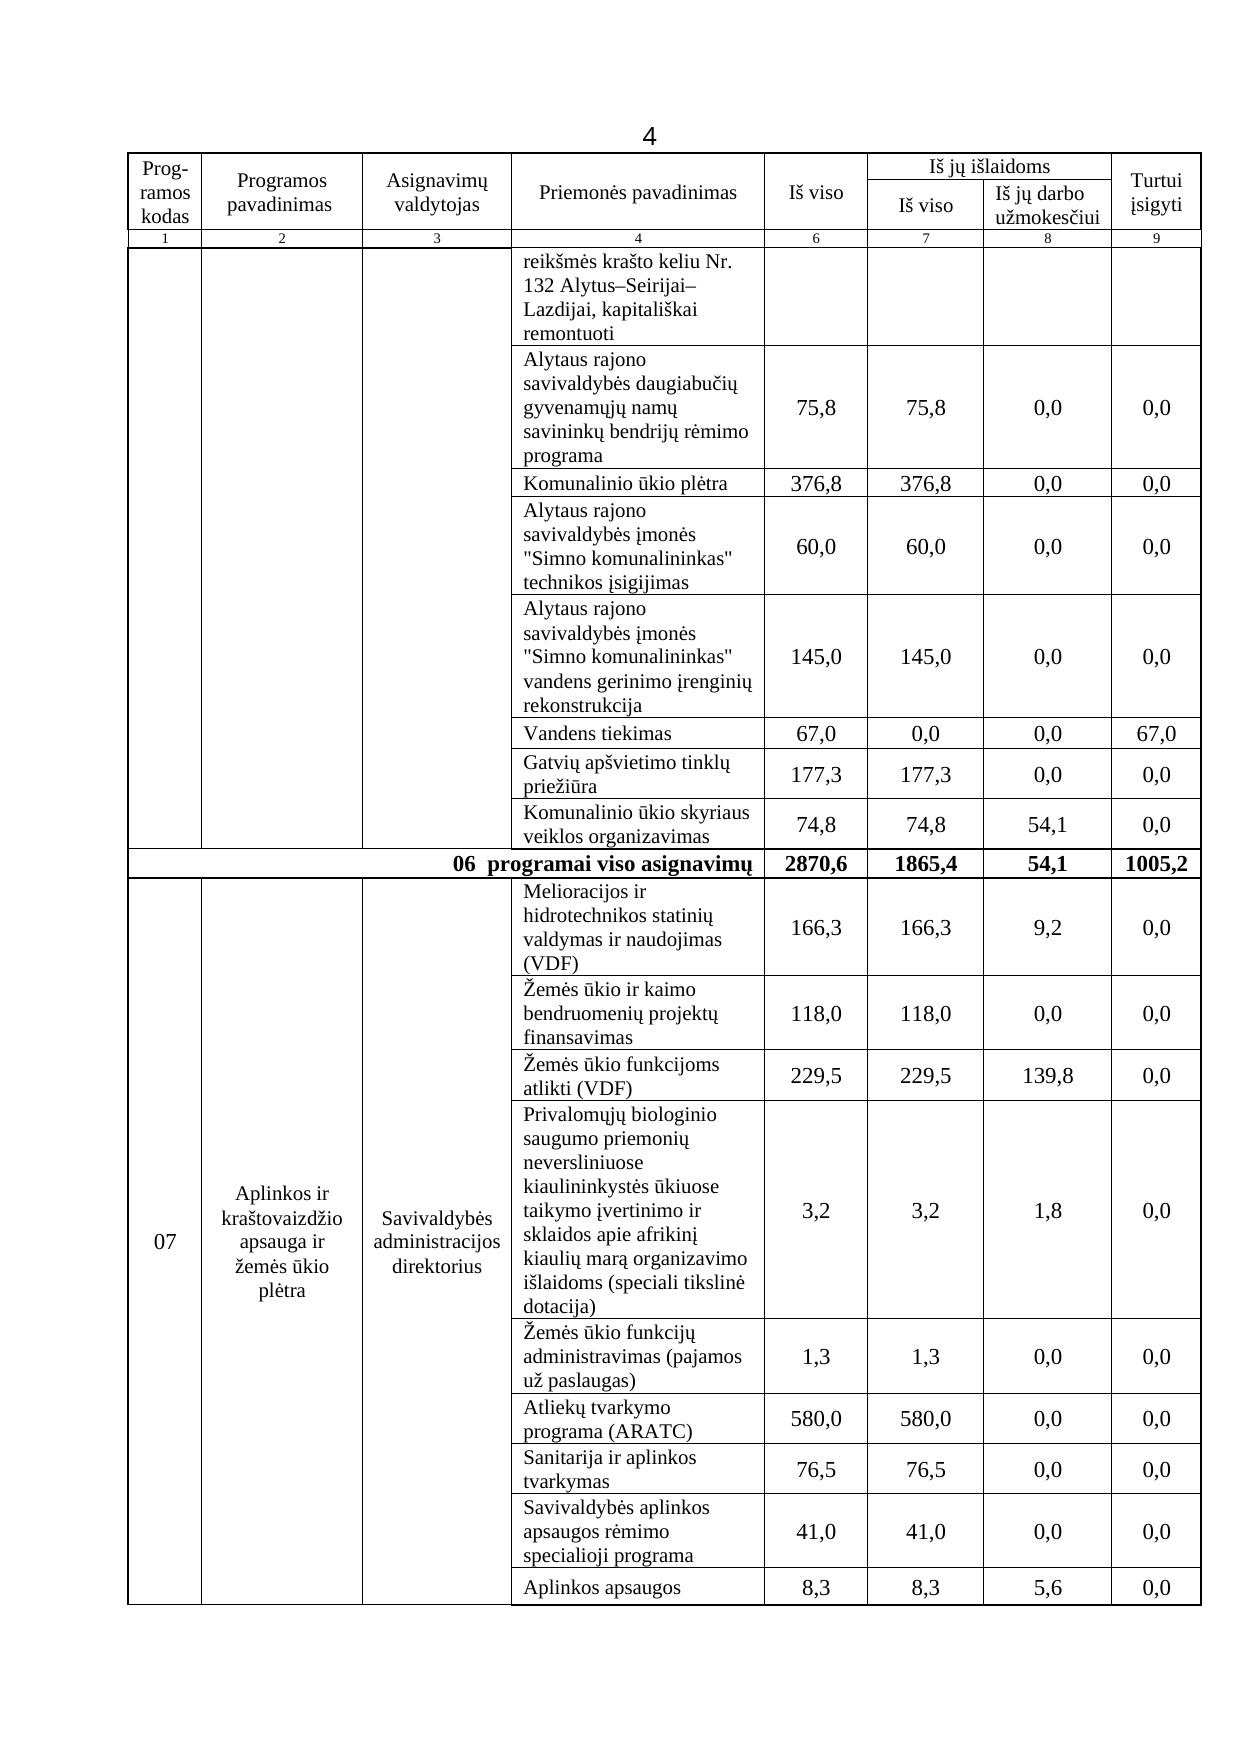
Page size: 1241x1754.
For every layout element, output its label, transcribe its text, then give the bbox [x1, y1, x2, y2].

table_cell Savivaldybės administracijos direktorius [363, 879, 511, 1604]
table_cell [765, 248, 867, 345]
table_cell 54,1 [984, 850, 1111, 877]
table_cell 0,0 [1112, 799, 1200, 848]
table_cell 76,5 [765, 1444, 867, 1493]
table_cell [1112, 248, 1200, 345]
table_cell 376,8 [765, 469, 867, 496]
table_cell 06 programai viso asignavimų [129, 849, 764, 877]
table_cell 3,2 [868, 1101, 983, 1318]
table_cell Melioracijos ir hidrotechnikos statinių valdymas ir naudojimas (VDF) [512, 879, 764, 975]
table_cell 8 [984, 230, 1111, 247]
table_cell 1 [129, 230, 201, 247]
table_header Asignavimų valdytojas [363, 154, 511, 229]
table_cell 145,0 [868, 595, 983, 717]
table_cell 0,0 [1112, 1568, 1200, 1604]
table_header Iš jų išlaidoms [868, 154, 1111, 179]
table_cell 0,0 [1112, 346, 1200, 467]
table_cell 1,3 [765, 1319, 867, 1392]
table_cell 60,0 [765, 497, 867, 594]
table_cell 177,3 [868, 749, 983, 798]
table_cell 0,0 [984, 497, 1111, 594]
table_header Programos pavadinimas [202, 154, 362, 229]
table_cell Iš jų darbo užmokesčiui [984, 180, 1111, 229]
table_cell 54,1 [984, 799, 1111, 848]
table_cell 0,0 [1112, 749, 1200, 798]
table_cell Gatvių apšvietimo tinklų priežiūra [512, 749, 764, 798]
table_header Iš viso [765, 154, 867, 229]
table_cell 139,8 [984, 1050, 1111, 1099]
table_cell [363, 249, 511, 848]
table_cell 166,3 [765, 879, 867, 975]
table_cell Komunalinio ūkio skyriaus veiklos organizavimas [512, 799, 764, 848]
table_cell 0,0 [1112, 469, 1200, 496]
table_cell 3 [363, 230, 511, 247]
table_cell 0,0 [1112, 1101, 1200, 1318]
table_cell [202, 249, 362, 848]
table_cell 0,0 [984, 718, 1111, 748]
table_cell 41,0 [765, 1494, 867, 1567]
table_cell 0,0 [1112, 1394, 1200, 1443]
table_cell 229,5 [765, 1050, 867, 1099]
table_cell 0,0 [984, 749, 1111, 798]
table_header Turtui įsigyti [1112, 154, 1200, 229]
table_cell Atliekų tvarkymo programa (ARATC) [512, 1394, 764, 1443]
table_cell 0,0 [1112, 1050, 1200, 1099]
table_cell Privalomųjų biologinio saugumo priemonių neversliniuose kiaulininkystės ūkiuose taikymo įvertinimo ir sklaidos apie afrikinį kiaulių marą organizavimo išlaidoms (speciali tikslinė dotacija) [512, 1101, 764, 1318]
table_cell 0,0 [868, 718, 983, 748]
table_cell reikšmės krašto keliu Nr. 132 Alytus–Seirijai–Lazdijai, kapitališkai remontuoti [512, 248, 764, 345]
table_cell Iš viso [868, 180, 983, 229]
table_cell 376,8 [868, 469, 983, 496]
table_cell 1865,4 [868, 850, 983, 877]
table_cell Aplinkos apsaugos [512, 1568, 764, 1604]
table_cell 177,3 [765, 749, 867, 798]
table_cell Komunalinio ūkio plėtra [512, 469, 764, 496]
table_cell 0,0 [984, 1494, 1111, 1567]
table_cell 580,0 [868, 1394, 983, 1443]
table_cell 1,3 [868, 1319, 983, 1392]
table_header Prog-ramos kodas [129, 154, 201, 229]
table_cell 229,5 [868, 1050, 983, 1099]
table_cell Savivaldybės aplinkos apsaugos rėmimo specialioji programa [512, 1494, 764, 1567]
table_cell 0,0 [984, 469, 1111, 496]
table_cell 118,0 [868, 976, 983, 1049]
table_cell 0,0 [1112, 1444, 1200, 1493]
table_cell 580,0 [765, 1394, 867, 1443]
table_cell 8,3 [868, 1568, 983, 1604]
table_cell Žemės ūkio funkcijų administravimas (pajamos už paslaugas) [512, 1319, 764, 1392]
table_cell Alytaus rajono savivaldybės įmonės "Simno komunalininkas" vandens gerinimo įrenginių rekonstrukcija [512, 595, 764, 717]
table_cell 3,2 [765, 1101, 867, 1318]
table_cell 6 [765, 230, 867, 247]
table_cell 0,0 [1112, 595, 1200, 717]
table_cell Žemės ūkio funkcijoms atlikti (VDF) [512, 1050, 764, 1099]
table_cell 145,0 [765, 595, 867, 717]
table_cell 4 [512, 230, 764, 247]
table_cell 1005,2 [1112, 850, 1200, 877]
table_cell 2870,6 [765, 850, 867, 877]
table_cell 2 [202, 230, 362, 247]
table_cell 9 [1112, 230, 1201, 247]
table_cell 0,0 [984, 1319, 1111, 1392]
table_cell 0,0 [984, 595, 1111, 717]
table_cell Sanitarija ir aplinkos tvarkymas [512, 1444, 764, 1493]
table_cell Žemės ūkio ir kaimo bendruomenių projektų finansavimas [512, 976, 764, 1049]
table_cell 8,3 [765, 1568, 867, 1604]
table_cell 41,0 [868, 1494, 983, 1567]
table_cell 76,5 [868, 1444, 983, 1493]
table_cell 0,0 [1112, 976, 1200, 1049]
table_cell [984, 248, 1111, 345]
table_cell 75,8 [868, 346, 983, 467]
table_cell 166,3 [868, 879, 983, 975]
table_cell 1,8 [984, 1101, 1111, 1318]
table_cell Vandens tiekimas [512, 718, 764, 748]
table_cell Alytaus rajono savivaldybės įmonės "Simno komunalininkas" technikos įsigijimas [512, 497, 764, 594]
table_cell 0,0 [1112, 497, 1200, 594]
table_cell 0,0 [984, 1444, 1111, 1493]
table_cell 67,0 [765, 718, 867, 748]
table_cell 9,2 [984, 879, 1111, 975]
table_cell 74,8 [765, 799, 867, 848]
table_cell 07 [129, 879, 201, 1604]
table_cell 5,6 [984, 1568, 1111, 1604]
table_cell 0,0 [984, 1394, 1111, 1443]
table_cell Aplinkos ir kraštovaizdžio apsauga ir žemės ūkio plėtra [202, 879, 362, 1604]
table_header Priemonės pavadinimas [512, 154, 764, 229]
table_cell 75,8 [765, 346, 867, 467]
table_cell [129, 249, 201, 848]
table_cell 0,0 [1112, 1319, 1200, 1392]
table_cell [868, 248, 983, 345]
table_cell 60,0 [868, 497, 983, 594]
table_cell 0,0 [984, 976, 1111, 1049]
table_cell 0,0 [1112, 879, 1200, 975]
table_cell 74,8 [868, 799, 983, 848]
table_cell 67,0 [1112, 718, 1200, 748]
table_cell Alytaus rajono savivaldybės daugiabučių gyvenamųjų namų savininkų bendrijų rėmimo programa [512, 346, 764, 467]
table_cell 0,0 [1112, 1494, 1200, 1567]
table_cell 7 [868, 230, 983, 247]
table_cell 0,0 [984, 346, 1111, 467]
table_cell 118,0 [765, 976, 867, 1049]
